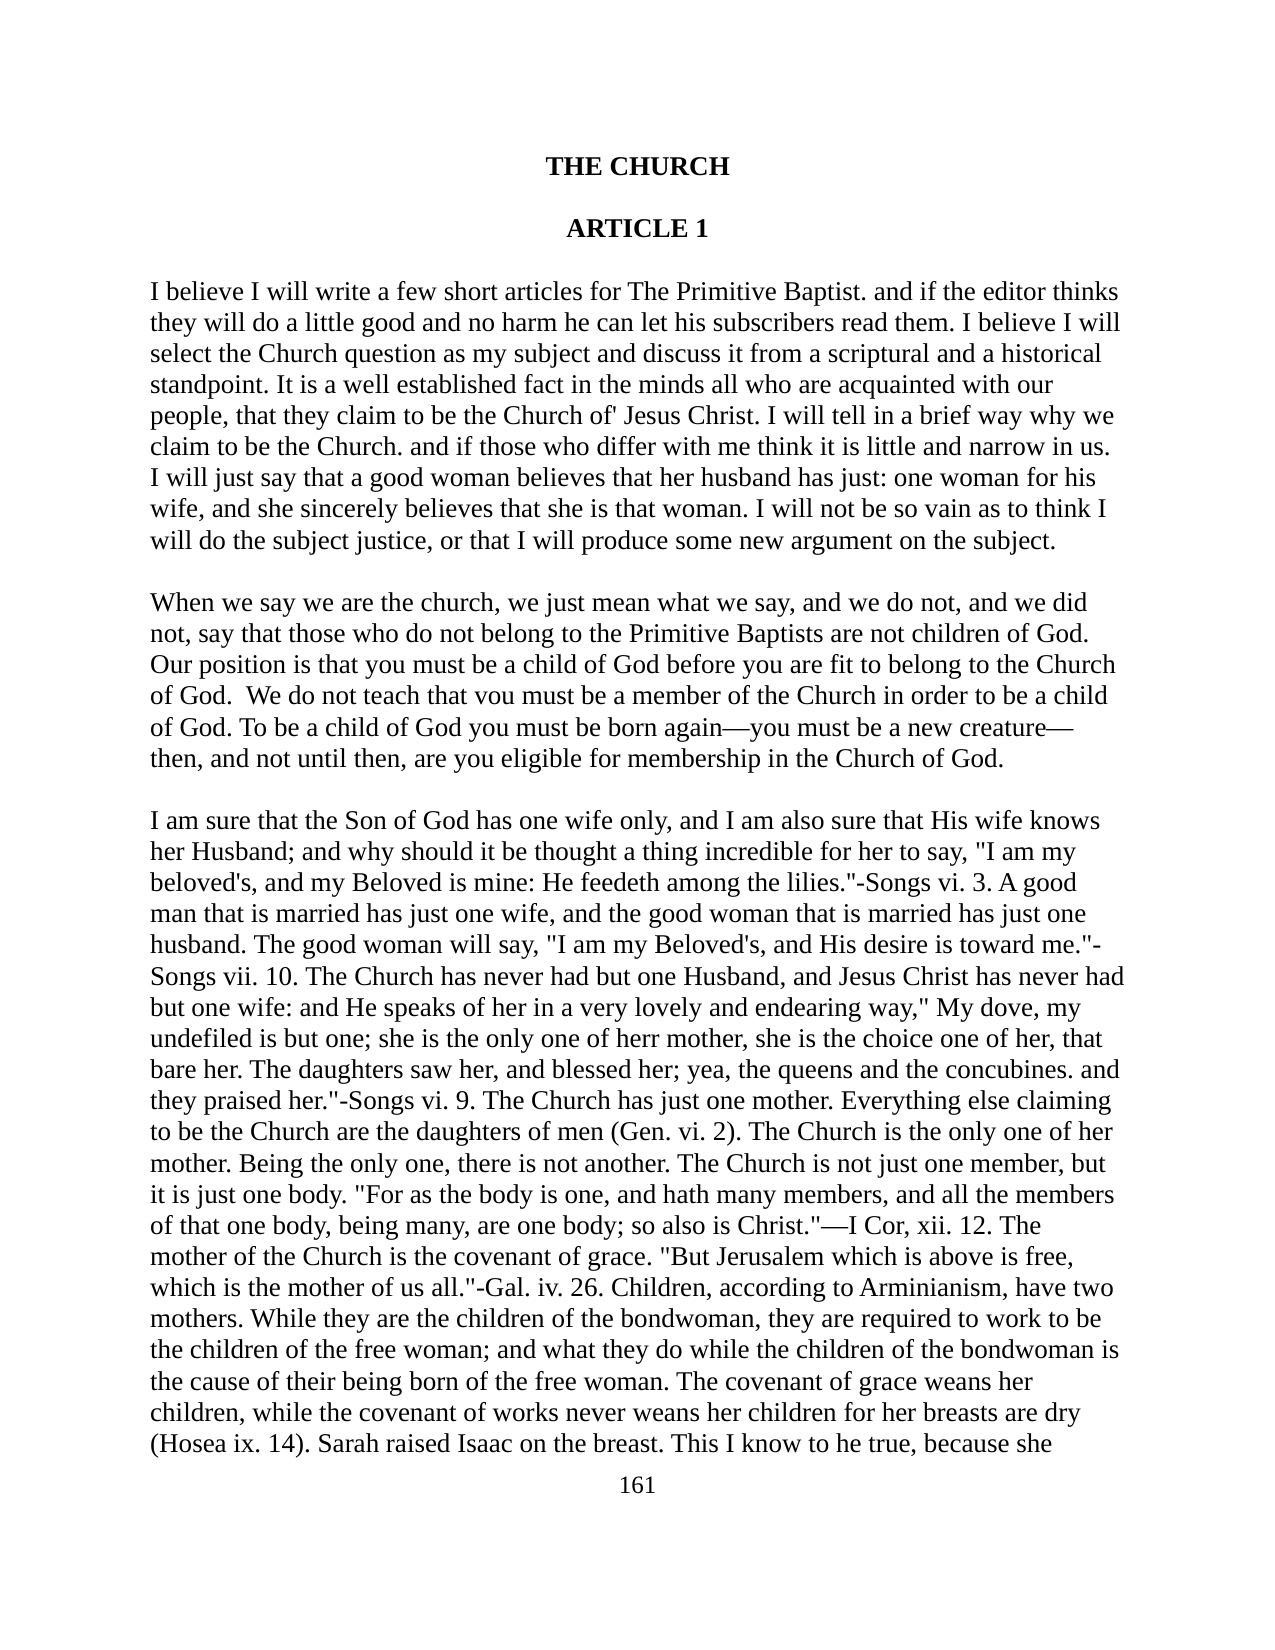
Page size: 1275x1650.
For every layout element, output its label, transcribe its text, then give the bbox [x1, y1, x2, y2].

text ARTICLE 1 [150, 212, 1125, 243]
text THE CHURCH [150, 150, 1125, 181]
text When we say we are the church, we just mean what we say, and we do not, and we did not, say that those who do not belong to the Primitive Baptists are not children of God. Our position is that you must be a child of God before you are fit to belong to the Church of God. We do not teach that vou must be a member of the Church in order to be a child of God. To be a child of God you must be born again—you must be a new creature— then, and not until then, are you eligible for membership in the Church of God. [150, 586, 1125, 773]
text I believe I will write a few short articles for The Primitive Baptist. and if the editor thinks they will do a little good and no harm he can let his subscribers read them. I believe I will select the Church question as my subject and discuss it from a scriptural and a historical standpoint. It is a well established fact in the minds all who are acquainted with our people, that they claim to be the Church of' Jesus Christ. I will tell in a brief way why we claim to be the Church. and if those who differ with me think it is little and narrow in us. I will just say that a good woman believes that her husband has just: one woman for his wife, and she sincerely believes that she is that woman. I will not be so vain as to think I will do the subject justice, or that I will produce some new argument on the subject. [150, 274, 1125, 555]
text I am sure that the Son of God has one wife only, and I am also sure that His wife knows her Husband; and why should it be thought a thing incredible for her to say, "I am my beloved's, and my Beloved is mine: He feedeth among the lilies.''-Songs vi. 3. A good man that is married has just one wife, and the good woman that is married has just one husband. The good woman will say, "I am my Beloved's, and His desire is toward me."-Songs vii. 10. The Church has never had but one Husband, and Jesus Christ has never had but one wife: and He speaks of her in a very lovely and endearing way," My dove, my undefiled is but one; she is the only one of herr mother, she is the choice one of her, that bare her. The daughters saw her, and blessed her; yea, the queens and the concubines. and they praised her."-Songs vi. 9. The Church has just one mother. Everything else claiming to be the Church are the daughters of men (Gen. vi. 2). The Church is the only one of her mother. Being the only one, there is not another. The Church is not just one member, but it is just one body. "For as the body is one, and hath many members, and all the members of that one body, being many, are one body; so also is Christ."—I Cor, xii. 12. The mother of the Church is the covenant of grace. "But Jerusalem which is above is free, which is the mother of us all."-Gal. iv. 26. Children, according to Arminianism, have two mothers. While they are the children of the bondwoman, they are required to work to be the children of the free woman; and what they do while the children of the bondwoman is the cause of their being born of the free woman. The covenant of grace weans her children, while the covenant of works never weans her children for her breasts are dry (Hosea ix. 14). Sarah raised Isaac on the breast. This I know to he true, because she [150, 804, 1125, 1458]
